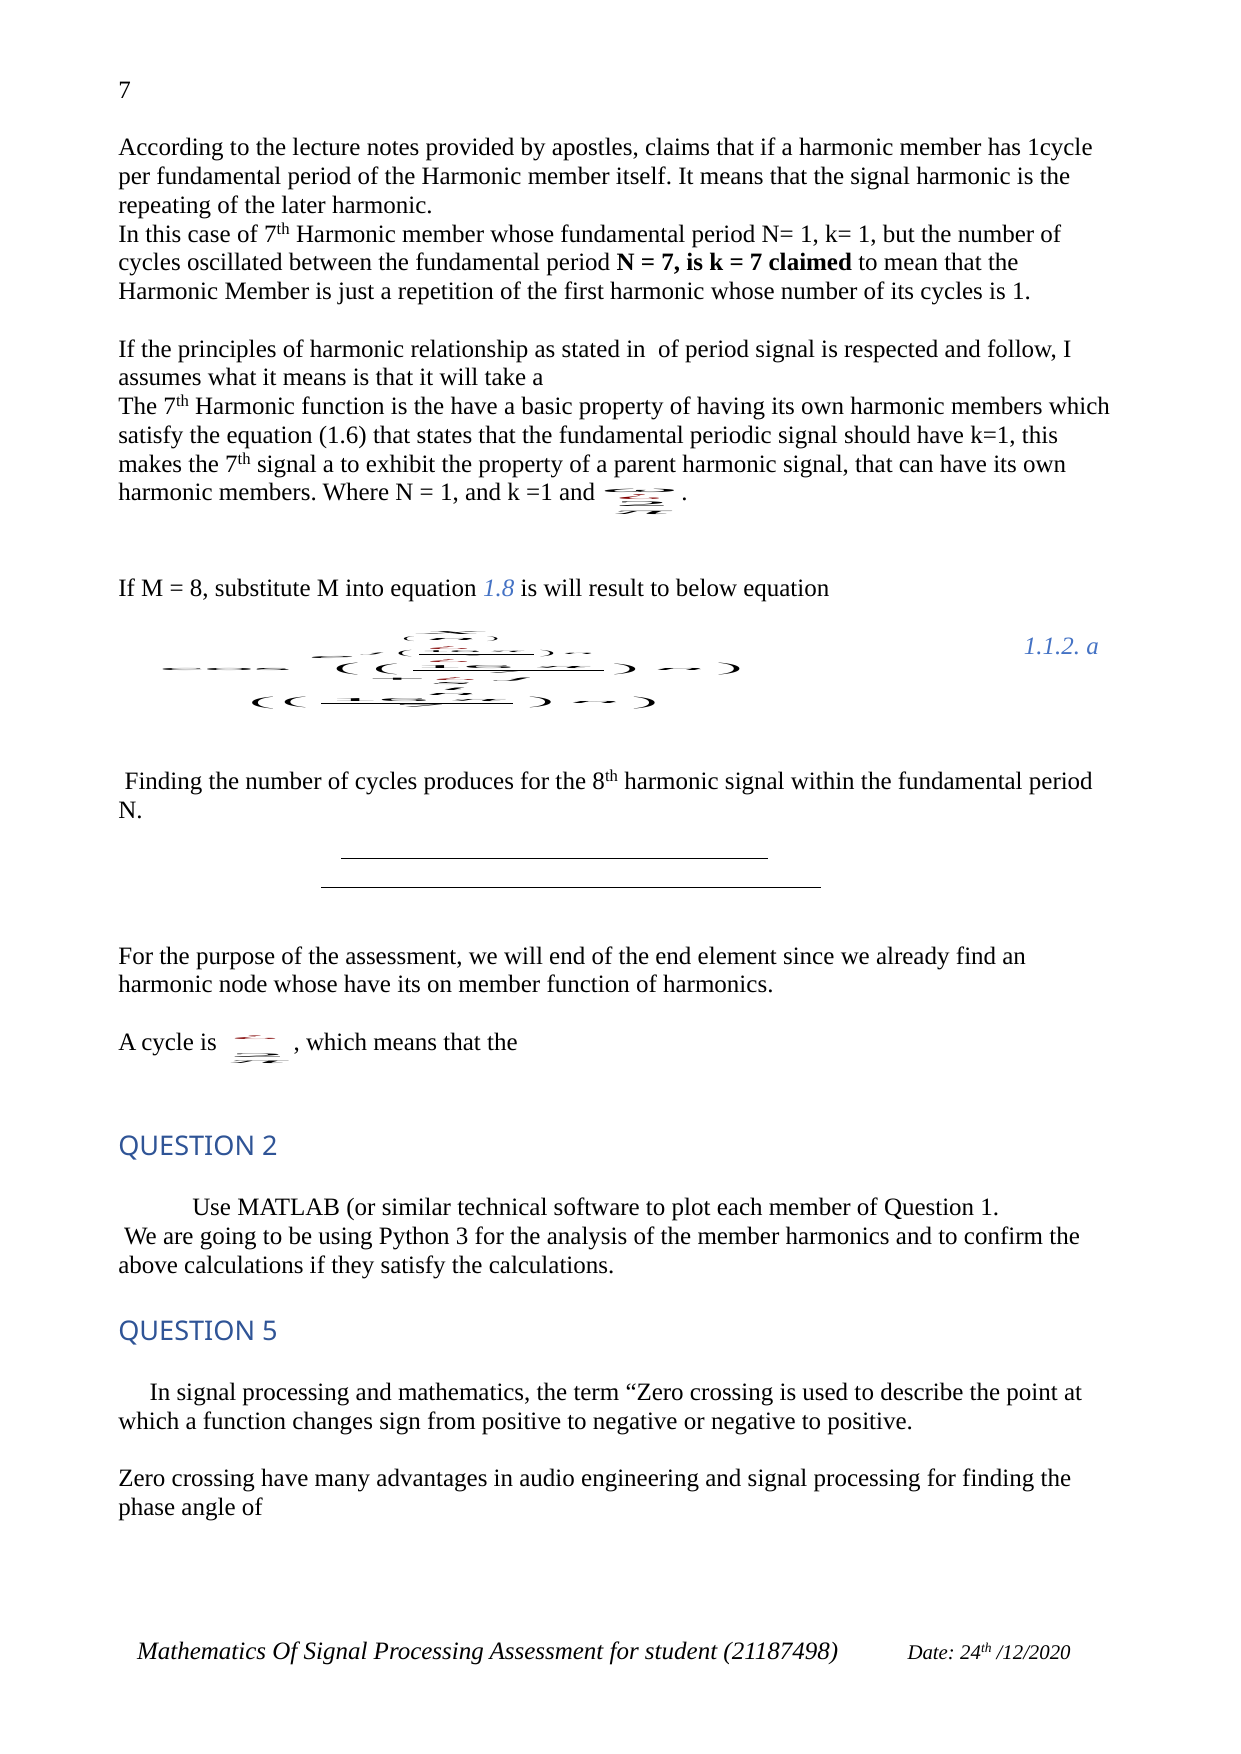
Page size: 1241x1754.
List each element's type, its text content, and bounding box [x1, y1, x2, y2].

table_header [118, 631, 147, 709]
text For the purpose of the assessment, we will end of the end element since we already find an harmonic node whose have its on member function of harmonics. [118, 941, 1122, 998]
text According to the lecture notes provided by apostles, claims that if a harmonic member has 1cycle per fundamental period of the Harmonic member itself. It means that the signal harmonic is the repeating of the later harmonic. [118, 132, 1122, 219]
text Zero crossing have many advantages in audio engineering and signal processing for finding the phase angle of [118, 1463, 1122, 1521]
text If the principles of harmonic relationship as stated in of period signal is respected and follow, I assumes what it means is that it will take a [118, 334, 1122, 391]
text A cycle is , which means that the [118, 1027, 1122, 1065]
text Finding the number of cycles produces for the 8th harmonic signal within the fundamental period N. [118, 766, 1122, 824]
subtitle QUESTION 5 [118, 1312, 1122, 1348]
text Use MATLAB (or similar technical software to plot each member of Question 1. [118, 1192, 1122, 1221]
text We are going to be using Python 3 for the analysis of the member harmonics and to confirm the above calculations if they satisfy the calculations. [118, 1221, 1122, 1279]
table_header [147, 631, 1003, 709]
table_header 1.1.2. a [1004, 631, 1121, 709]
subtitle QUESTION 2 [118, 1127, 1122, 1164]
text The 7th Harmonic function is the have a basic property of having its own harmonic members which satisfy the equation (1.6) that states that the fundamental periodic signal should have k=1, this makes the 7th signal a to exhibit the property of a parent harmonic signal, that can have its own harmonic members. Where N = 1, and k =1 and . [118, 391, 1122, 516]
text If M = 8, substitute M into equation 1.8 is will result to below equation [118, 573, 1122, 602]
text In this case of 7th Harmonic member whose fundamental period N= 1, k= 1, but the number of cycles oscillated between the fundamental period N = 7, is k = 7 claimed to mean that the Harmonic Member is just a repetition of the first harmonic whose number of its cycles is 1. [118, 219, 1122, 305]
text In signal processing and mathematics, the term “Zero crossing is used to describe the point at which a function changes sign from positive to negative or negative to positive. [118, 1377, 1122, 1435]
